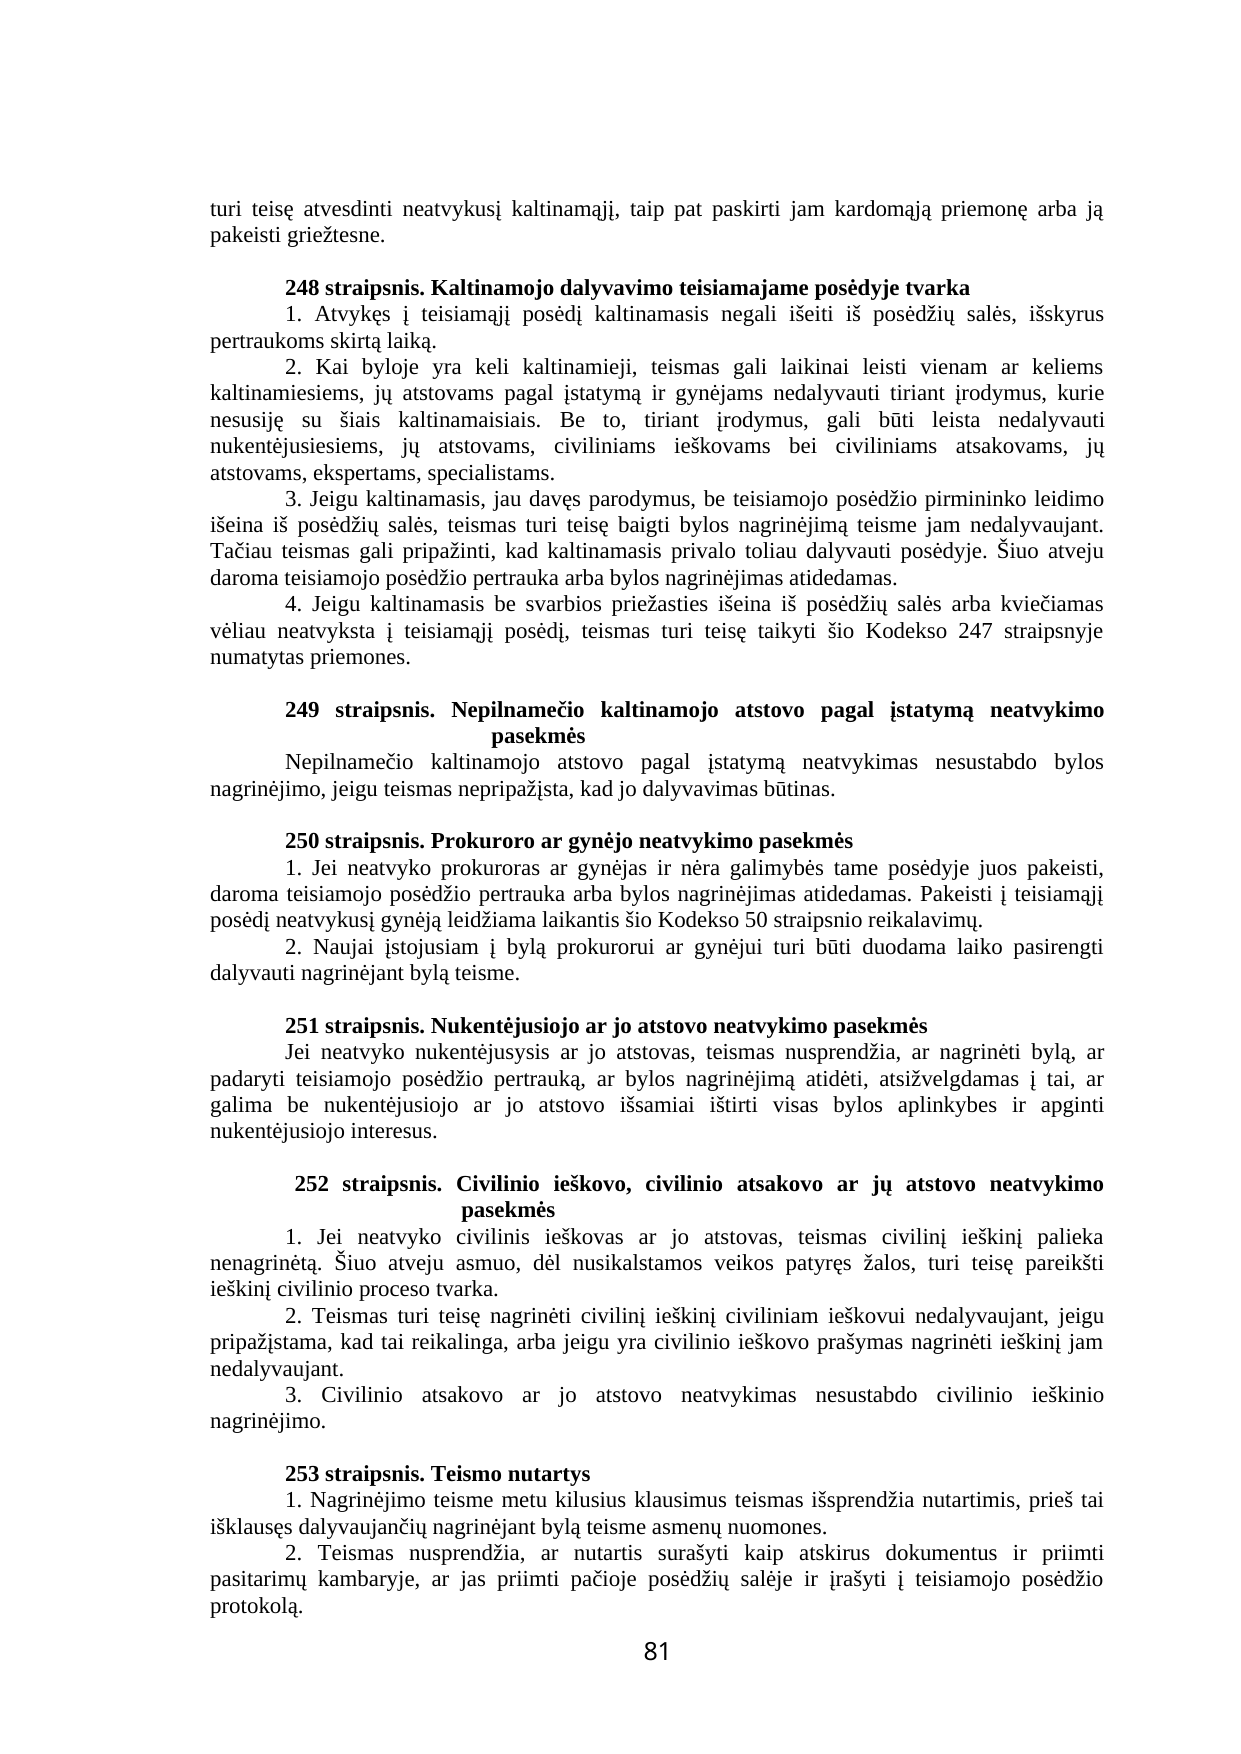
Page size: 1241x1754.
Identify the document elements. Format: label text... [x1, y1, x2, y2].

text 2. Teismas turi teisę nagrinėti civilinį ieškinį civiliniam ieškovui nedalyvaujant, jeigu pripažįstama, kad tai reikalinga, arba jeigu yra civilinio ieškovo prašymas nagrinėti ieškinį jam nedalyvaujant. [210, 1302, 1106, 1381]
text 1. Jei neatvyko prokuroras ar gynėjas ir nėra galimybės tame posėdyje juos pakeisti, daroma teisiamojo posėdžio pertrauka arba bylos nagrinėjimas atidedamas. Pakeisti į teisiamąjį posėdį neatvykusį gynėją leidžiama laikantis šio Kodekso 50 straipsnio reikalavimų. [210, 854, 1106, 933]
text 1. Atvykęs į teisiamąjį posėdį kaltinamasis negali išeiti iš posėdžių salės, išskyrus pertraukoms skirtą laiką. [210, 300, 1106, 353]
text 1. Nagrinėjimo teisme metu kilusius klausimus teismas išsprendžia nutartimis, prieš tai išklausęs dalyvaujančių nagrinėjant bylą teisme asmenų nuomones. [210, 1486, 1106, 1539]
text 248 straipsnis. Kaltinamojo dalyvavimo teisiamajame posėdyje tvarka [210, 274, 1106, 300]
text 252 straipsnis. Civilinio ieškovo, civilinio atsakovo ar jų atstovo neatvykimo pasekmės [294, 1170, 1106, 1223]
text 2. Naujai įstojusiam į bylą prokurorui ar gynėjui turi būti duodama laiko pasirengti dalyvauti nagrinėjant bylą teisme. [210, 933, 1106, 986]
text 3. Civilinio atsakovo ar jo atstovo neatvykimas nesustabdo civilinio ieškinio nagrinėjimo. [210, 1381, 1106, 1434]
text 253 straipsnis. Teismo nutartys [210, 1460, 1106, 1486]
text 249 straipsnis. Nepilnamečio kaltinamojo atstovo pagal įstatymą neatvykimo pasekmės [285, 696, 1106, 748]
text 4. Jeigu kaltinamasis be svarbios priežasties išeina iš posėdžių salės arba kviečiamas vėliau neatvyksta į teisiamąjį posėdį, teismas turi teisę taikyti šio Kodekso 247 straipsnyje numatytas priemones. [210, 590, 1106, 669]
text 2. Teismas nusprendžia, ar nutartis surašyti kaip atskirus dokumentus ir priimti pasitarimų kambaryje, ar jas priimti pačioje posėdžių salėje ir įrašyti į teisiamojo posėdžio protokolą. [210, 1539, 1106, 1618]
text 250 straipsnis. Prokuroro ar gynėjo neatvykimo pasekmės [210, 827, 1106, 854]
text Jei neatvyko nukentėjusysis ar jo atstovas, teismas nusprendžia, ar nagrinėti bylą, ar padaryti teisiamojo posėdžio pertrauką, ar bylos nagrinėjimą atidėti, atsižvelgdamas į tai, ar galima be nukentėjusiojo ar jo atstovo išsamiai ištirti visas bylos aplinkybes ir apginti nukentėjusiojo interesus. [210, 1038, 1106, 1144]
text 2. Kai byloje yra keli kaltinamieji, teismas gali laikinai leisti vienam ar keliems kaltinamiesiems, jų atstovams pagal įstatymą ir gynėjams nedalyvauti tiriant įrodymus, kurie nesusiję su šiais kaltinamaisiais. Be to, tiriant įrodymus, gali būti leista nedalyvauti nukentėjusiesiems, jų atstovams, civiliniams ieškovams bei civiliniams atsakovams, jų atstovams, ekspertams, specialistams. [210, 353, 1106, 485]
text turi teisę atvesdinti neatvykusį kaltinamąjį, taip pat paskirti jam kardomąją priemonę arba ją pakeisti griežtesne. [210, 195, 1106, 248]
text 3. Jeigu kaltinamasis, jau davęs parodymus, be teisiamojo posėdžio pirmininko leidimo išeina iš posėdžių salės, teismas turi teisę baigti bylos nagrinėjimą teisme jam nedalyvaujant. Tačiau teismas gali pripažinti, kad kaltinamasis privalo toliau dalyvauti posėdyje. Šiuo atveju daroma teisiamojo posėdžio pertrauka arba bylos nagrinėjimas atidedamas. [210, 485, 1106, 590]
text 251 straipsnis. Nukentėjusiojo ar jo atstovo neatvykimo pasekmės [210, 1012, 1106, 1038]
text 1. Jei neatvyko civilinis ieškovas ar jo atstovas, teismas civilinį ieškinį palieka nenagrinėtą. Šiuo atveju asmuo, dėl nusikalstamos veikos patyręs žalos, turi teisę pareikšti ieškinį civilinio proceso tvarka. [210, 1223, 1106, 1302]
text Nepilnamečio kaltinamojo atstovo pagal įstatymą neatvykimas nesustabdo bylos nagrinėjimo, jeigu teismas nepripažįsta, kad jo dalyvavimas būtinas. [210, 748, 1106, 801]
